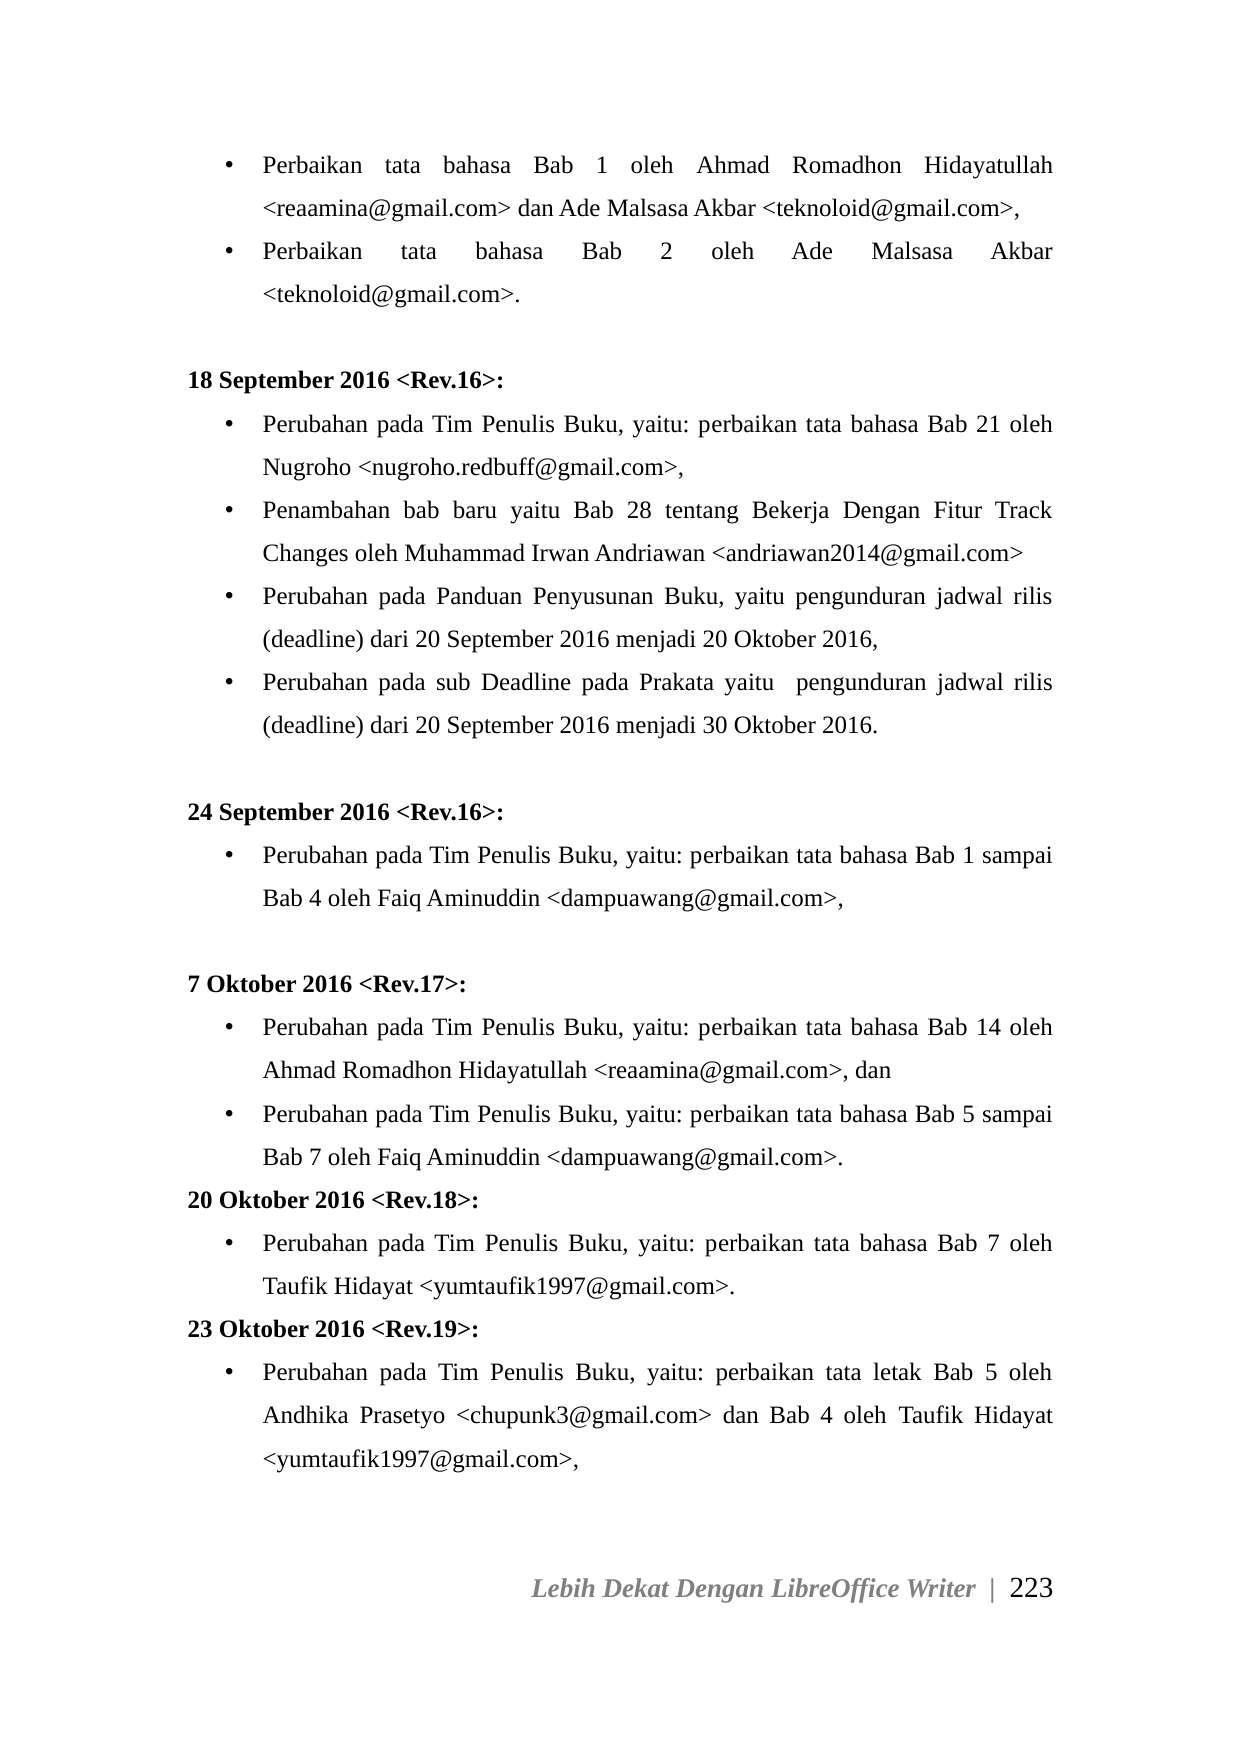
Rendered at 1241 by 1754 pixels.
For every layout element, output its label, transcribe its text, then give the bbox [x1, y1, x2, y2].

text 24 September 2016 <Rev.16>: [187, 797, 1053, 826]
list Penambahan bab baru yaitu Bab 28 tentang Bekerja Dengan Fitur Track Changes oleh Muhammad Irwan Andriawan <andriawan2014@gmail.com> [225, 495, 1053, 567]
text 20 Oktober 2016 <Rev.18>: [187, 1185, 1053, 1214]
list Perubahan pada Panduan Penyusunan Buku, yaitu pengunduran jadwal rilis (deadline) dari 20 September 2016 menjadi 20 Oktober 2016, [225, 581, 1053, 653]
list Perbaikan tata bahasa Bab 2 oleh Ade Malsasa Akbar <teknoloid@gmail.com>. [225, 236, 1053, 308]
text 23 Oktober 2016 <Rev.19>: [187, 1314, 1053, 1343]
list Perubahan pada Tim Penulis Buku, yaitu: perbaikan tata letak Bab 5 oleh Andhika Prasetyo <chupunk3@gmail.com> dan Bab 4 oleh Taufik Hidayat <yumtaufik1997@gmail.com>, [225, 1357, 1053, 1472]
list Perubahan pada Tim Penulis Buku, yaitu: perbaikan tata bahasa Bab 7 oleh Taufik Hidayat <yumtaufik1997@gmail.com>. [225, 1228, 1053, 1300]
list Perubahan pada Tim Penulis Buku, yaitu: perbaikan tata bahasa Bab 21 oleh Nugroho <nugroho.redbuff@gmail.com>, [225, 409, 1053, 481]
list Perubahan pada Tim Penulis Buku, yaitu: perbaikan tata bahasa Bab 14 oleh Ahmad Romadhon Hidayatullah <reaamina@gmail.com>, dan [225, 1012, 1053, 1084]
list Perbaikan tata bahasa Bab 1 oleh Ahmad Romadhon Hidayatullah <reaamina@gmail.com> dan Ade Malsasa Akbar <teknoloid@gmail.com>, [225, 150, 1053, 222]
list Perubahan pada Tim Penulis Buku, yaitu: perbaikan tata bahasa Bab 1 sampai Bab 4 oleh Faiq Aminuddin <dampuawang@gmail.com>, [225, 840, 1053, 912]
text 18 September 2016 <Rev.16>: [187, 366, 1053, 394]
list Perubahan pada sub Deadline pada Prakata yaitu pengunduran jadwal rilis (deadline) dari 20 September 2016 menjadi 30 Oktober 2016. [225, 667, 1053, 739]
text 7 Oktober 2016 <Rev.17>: [187, 969, 1053, 998]
list Perubahan pada Tim Penulis Buku, yaitu: perbaikan tata bahasa Bab 5 sampai Bab 7 oleh Faiq Aminuddin <dampuawang@gmail.com>. [225, 1099, 1053, 1171]
